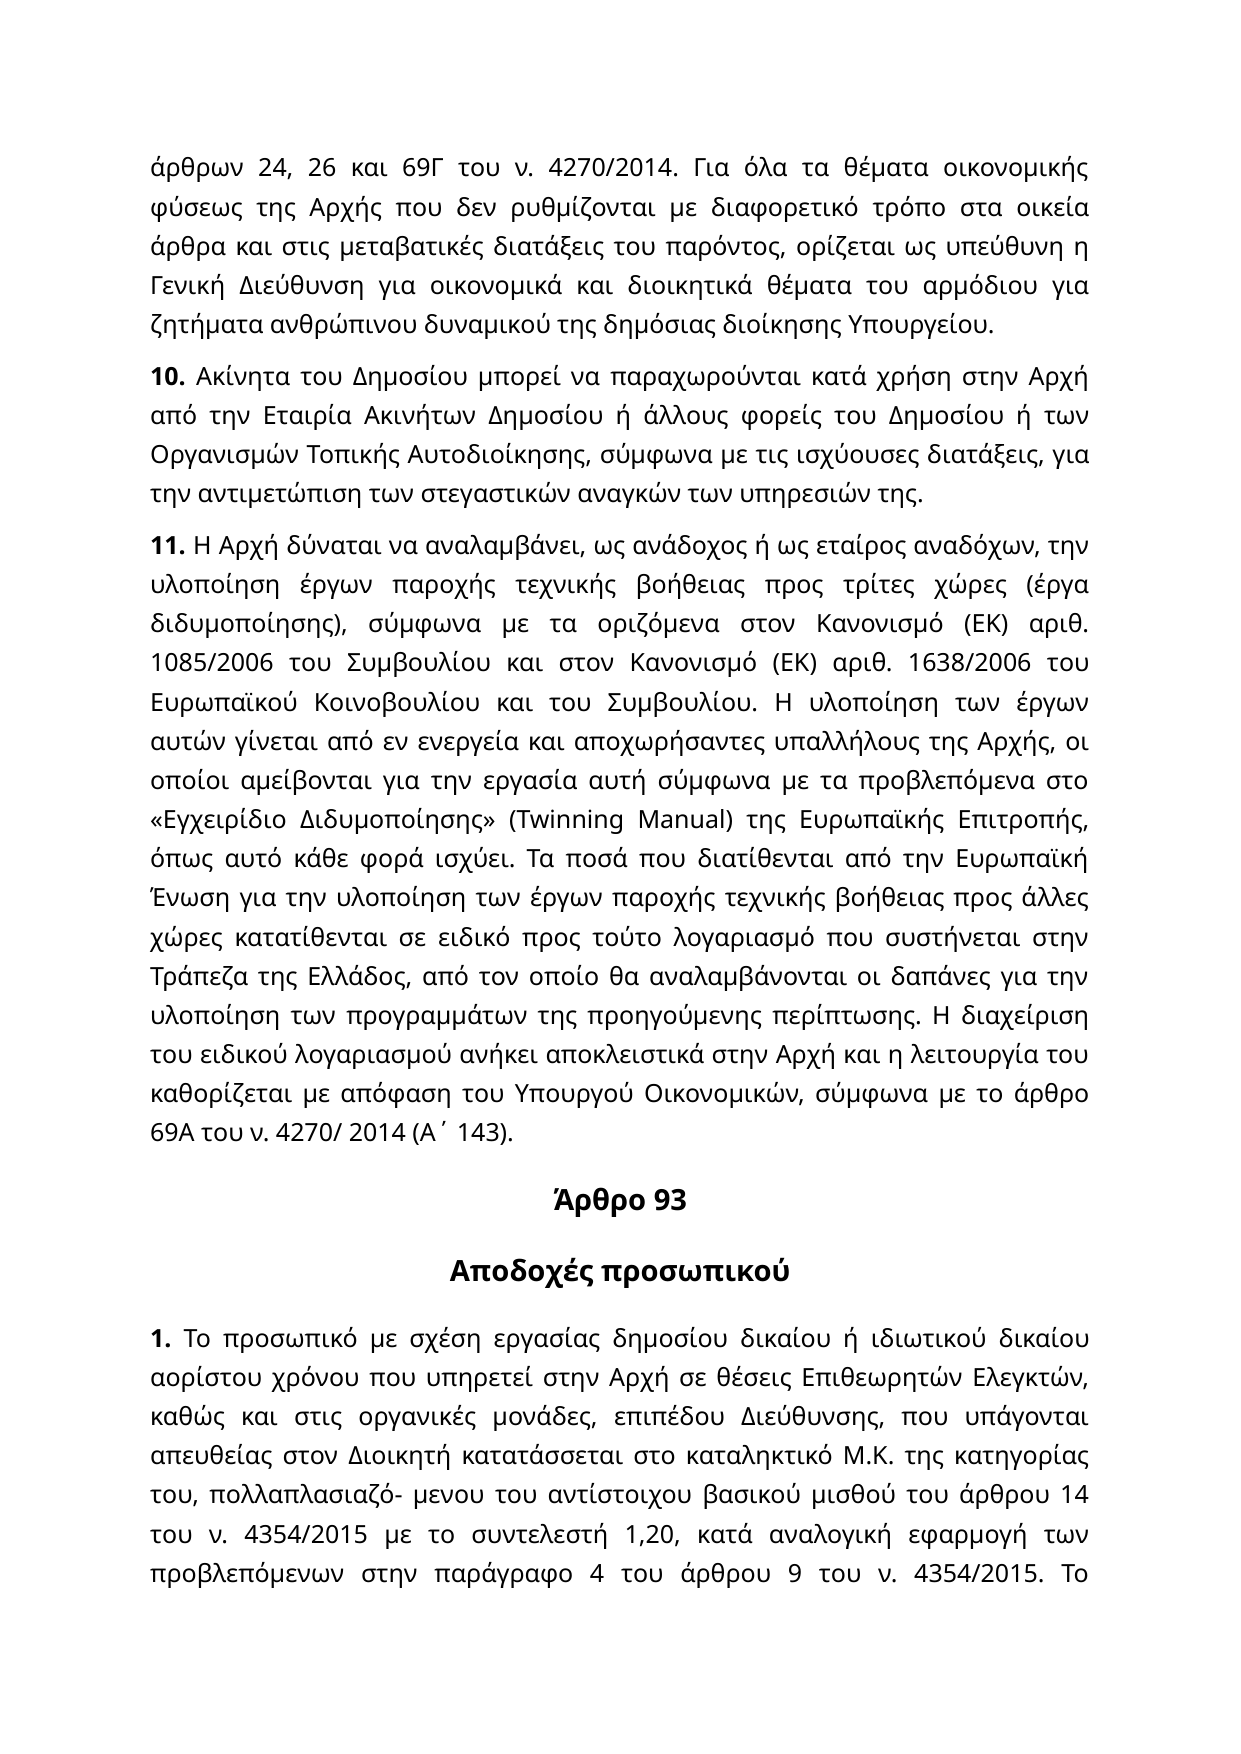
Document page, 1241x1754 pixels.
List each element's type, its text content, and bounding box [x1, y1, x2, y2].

text 10. Ακίνητα του Δημοσίου μπορεί να παραχωρούνται κατά χρήση στην Αρχή από την Εταιρία Ακινήτων Δημοσίου ή άλλους φορείς του Δημοσίου ή των Οργανισμών Τοπικής Αυτοδιοίκησης, σύμφωνα με τις ισχύουσες διατάξεις, για την αντιμετώπιση των στεγαστικών αναγκών των υπηρεσιών της. [150, 358, 1090, 510]
subtitle Αποδοχές προσωπικού [150, 1250, 1090, 1289]
text 1. Το προσωπικό με σχέση εργασίας δημοσίου δικαίου ή ιδιωτικού δικαίου αορίστου χρόνου που υπηρετεί στην Αρχή σε θέσεις Επιθεωρητών Ελεγκτών, καθώς και στις οργανικές μονάδες, επιπέδου Διεύθυνσης, που υπάγονται απευθείας στον Διοικητή κατατάσσεται στο καταληκτικό Μ.Κ. της κατηγορίας του, πολλαπλασιαζό- μενου του αντίστοιχου βασικού μισθού του άρθρου 14 του ν. 4354/2015 με το συντελεστή 1,20, κατά αναλογική εφαρμογή των προβλεπόμενων στην παράγραφο 4 του άρθρου 9 του ν. 4354/2015. Το [150, 1320, 1090, 1589]
subtitle Άρθρο 93 [150, 1179, 1090, 1219]
text 11. Η Αρχή δύναται να αναλαμβάνει, ως ανάδοχος ή ως εταίρος αναδόχων, την υλοποίηση έργων παροχής τεχνικής βοήθειας προς τρίτες χώρες (έργα διδυμοποίησης), σύμφωνα με τα οριζόμενα στον Κανονισμό (ΕΚ) αριθ. 1085/2006 του Συμβουλίου και στον Κανονισμό (ΕΚ) αριθ. 1638/2006 του Ευρωπαϊκού Κοινοβουλίου και του Συμβουλίου. Η υλοποίηση των έργων αυτών γίνεται από εν ενεργεία και αποχωρήσαντες υπαλλήλους της Αρχής, οι οποίοι αμείβονται για την εργασία αυτή σύμφωνα με τα προβλεπόμενα στο «Εγχειρίδιο Διδυμοποίησης» (Twinning Manual) της Ευρωπαϊκής Επιτροπής, όπως αυτό κάθε φορά ισχύει. Τα ποσά που διατίθενται από την Ευρωπαϊκή Ένωση για την υλοποίηση των έργων παροχής τεχνικής βοήθειας προς άλλες χώρες κατατίθενται σε ειδικό προς τούτο λογαριασμό που συστήνεται στην Τράπεζα της Ελλάδος, από τον οποίο θα αναλαμβάνονται οι δαπάνες για την υλοποίηση των προγραμμάτων της προηγούμενης περίπτωσης. Η διαχείριση του ειδικού λογαριασμού ανήκει αποκλειστικά στην Αρχή και η λειτουργία του καθορίζεται με απόφαση του Υπουργού Οικονομικών, σύμφωνα με το άρθρο 69Α του ν. 4270/ 2014 (Α΄ 143). [150, 527, 1090, 1149]
text άρθρων 24, 26 και 69Γ του ν. 4270/2014. Για όλα τα θέματα οικονομικής φύσεως της Αρχής που δεν ρυθμίζονται με διαφορετικό τρόπο στα οικεία άρθρα και στις μεταβατικές διατάξεις του παρόντος, ορίζεται ως υπεύθυνη η Γενική Διεύθυνση για οικονομικά και διοικητικά θέματα του αρμόδιου για ζητήματα ανθρώπινου δυναμικού της δημόσιας διοίκησης Υπουργείου. [150, 150, 1090, 341]
